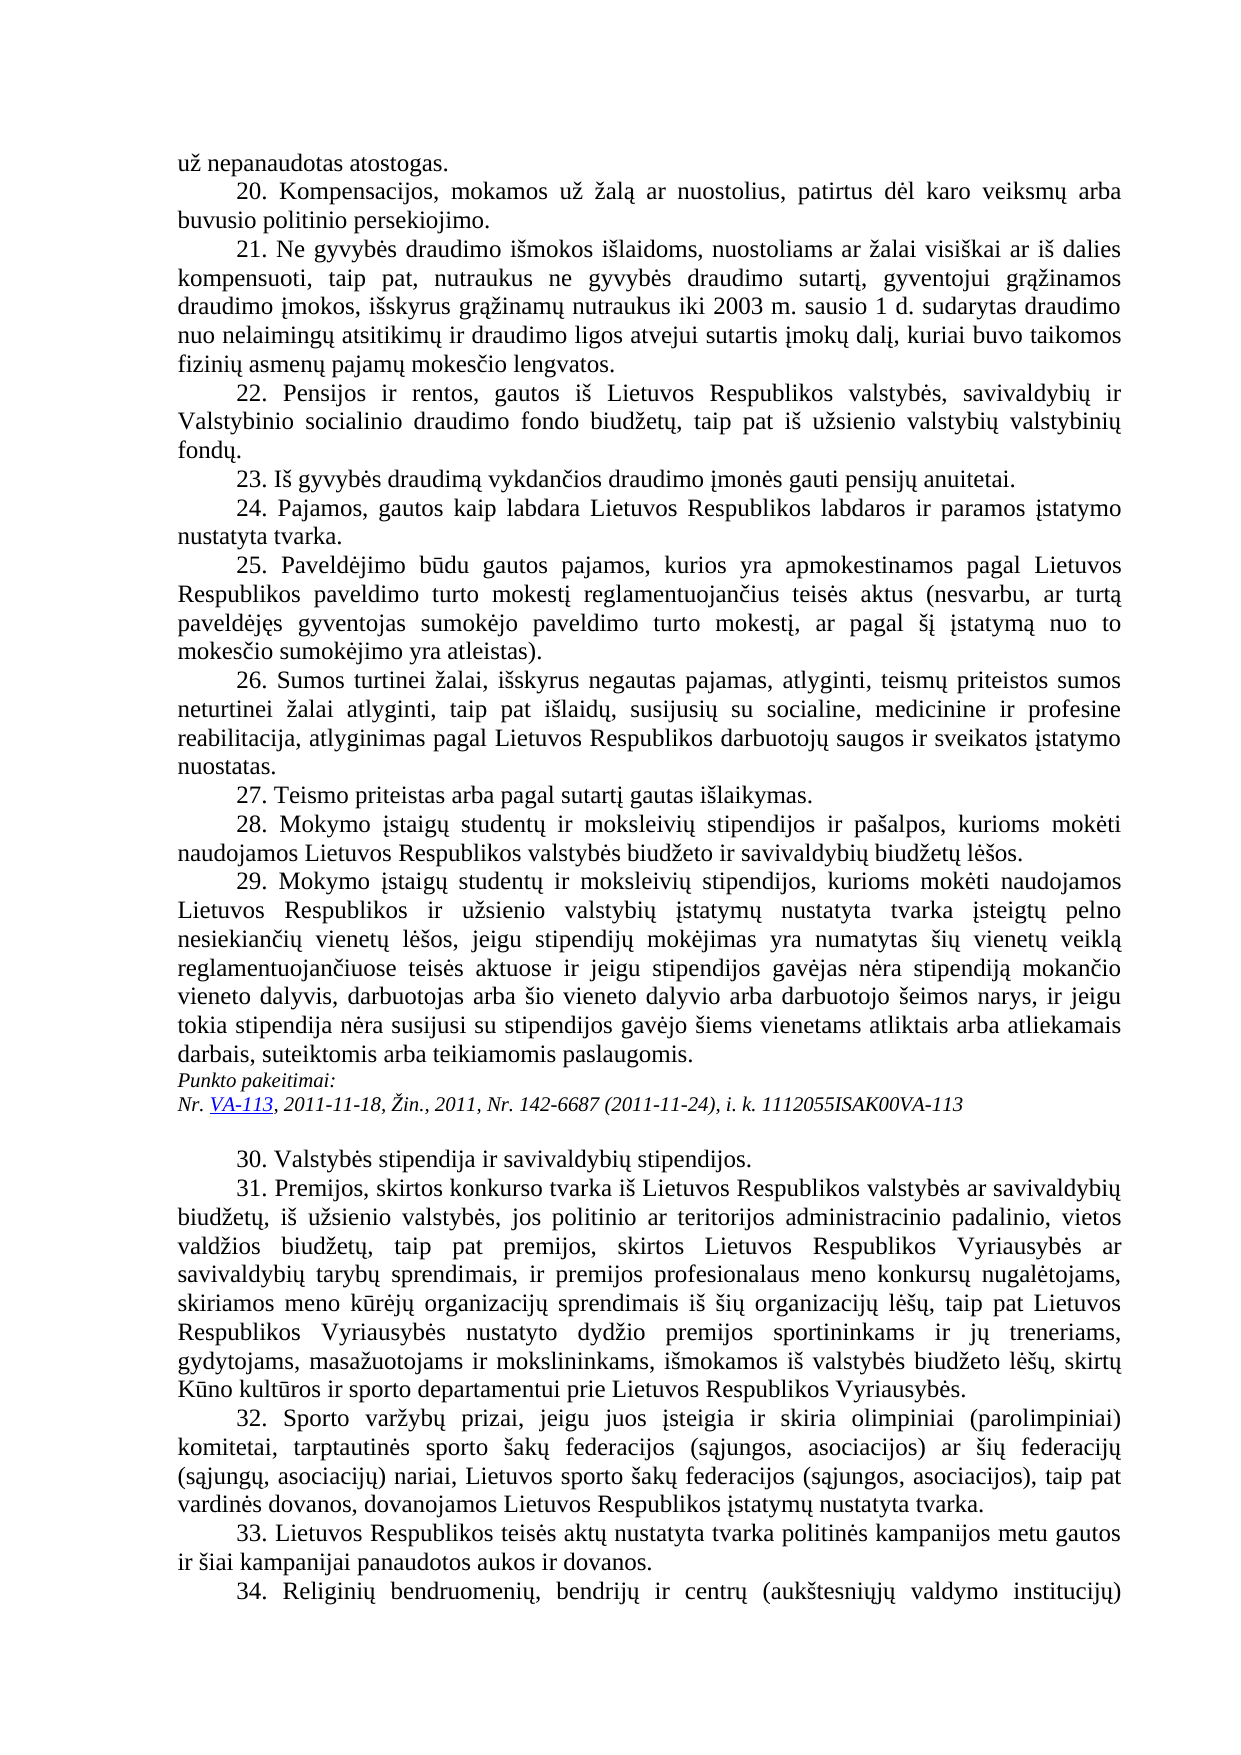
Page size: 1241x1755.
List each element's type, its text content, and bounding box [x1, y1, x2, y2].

text 25. Paveldėjimo būdu gautos pajamos, kurios yra apmokestinamos pagal Lietuvos Respublikos paveldimo turto mokestį reglamentuojančius teisės aktus (nesvarbu, ar turtą paveldėjęs gyventojas sumokėjo paveldimo turto mokestį, ar pagal šį įstatymą nuo to mokesčio sumokėjimo yra atleistas). [177, 550, 1122, 665]
text 20. Kompensacijos, mokamos už žalą ar nuostolius, patirtus dėl karo veiksmų arba buvusio politinio persekiojimo. [177, 176, 1122, 234]
text 21. Ne gyvybės draudimo išmokos išlaidoms, nuostoliams ar žalai visiškai ar iš dalies kompensuoti, taip pat, nutraukus ne gyvybės draudimo sutartį, gyventojui grąžinamos draudimo įmokos, išskyrus grąžinamų nutraukus iki 2003 m. sausio 1 d. sudarytas draudimo nuo nelaimingų atsitikimų ir draudimo ligos atvejui sutartis įmokų dalį, kuriai buvo taikomos fizinių asmenų pajamų mokesčio lengvatos. [177, 234, 1122, 378]
text 32. Sporto varžybų prizai, jeigu juos įsteigia ir skiria olimpiniai (parolimpiniai) komitetai, tarptautinės sporto šakų federacijos (sąjungos, asociacijos) ar šių federacijų (sąjungų, asociacijų) nariai, Lietuvos sporto šakų federacijos (sąjungos, asociacijos), taip pat vardinės dovanos, dovanojamos Lietuvos Respublikos įstatymų nustatyta tvarka. [177, 1403, 1122, 1518]
text 29. Mokymo įstaigų studentų ir moksleivių stipendijos, kurioms mokėti naudojamos Lietuvos Respublikos ir užsienio valstybių įstatymų nustatyta tvarka įsteigtų pelno nesiekiančių vienetų lėšos, jeigu stipendijų mokėjimas yra numatytas šių vienetų veiklą reglamentuojančiuose teisės aktuose ir jeigu stipendijos gavėjas nėra stipendiją mokančio vieneto dalyvis, darbuotojas arba šio vieneto dalyvio arba darbuotojo šeimos narys, ir jeigu tokia stipendija nėra susijusi su stipendijos gavėjo šiems vienetams atliktais arba atliekamais darbais, suteiktomis arba teikiamomis paslaugomis. [177, 866, 1122, 1068]
text 27. Teismo priteistas arba pagal sutartį gautas išlaikymas. [177, 780, 1122, 809]
text 33. Lietuvos Respublikos teisės aktų nustatyta tvarka politinės kampanijos metu gautos ir šiai kampanijai panaudotos aukos ir dovanos. [177, 1518, 1122, 1576]
text 23. Iš gyvybės draudimą vykdančios draudimo įmonės gauti pensijų anuitetai. [177, 464, 1122, 493]
text 34. Religinių bendruomenių, bendrijų ir centrų (aukštesniųjų valdymo institucijų) [177, 1576, 1122, 1604]
text Nr. VA-113, 2011-11-18, Žin., 2011, Nr. 142-6687 (2011-11-24), i. k. 1112055ISAK00VA-113 [177, 1092, 1122, 1116]
text Punkto pakeitimai: [177, 1068, 1122, 1092]
text 24. Pajamos, gautos kaip labdara Lietuvos Respublikos labdaros ir paramos įstatymo nustatyta tvarka. [177, 493, 1122, 550]
text 22. Pensijos ir rentos, gautos iš Lietuvos Respublikos valstybės, savivaldybių ir Valstybinio socialinio draudimo fondo biudžetų, taip pat iš užsienio valstybių valstybinių fondų. [177, 378, 1122, 464]
text 30. Valstybės stipendija ir savivaldybių stipendijos. [177, 1144, 1122, 1173]
text 26. Sumos turtinei žalai, išskyrus negautas pajamas, atlyginti, teismų priteistos sumos neturtinei žalai atlyginti, taip pat išlaidų, susijusių su socialine, medicinine ir profesine reabilitacija, atlyginimas pagal Lietuvos Respublikos darbuotojų saugos ir sveikatos įstatymo nuostatas. [177, 665, 1122, 780]
text už nepanaudotas atostogas. [177, 148, 1122, 176]
text 31. Premijos, skirtos konkurso tvarka iš Lietuvos Respublikos valstybės ar savivaldybių biudžetų, iš užsienio valstybės, jos politinio ar teritorijos administracinio padalinio, vietos valdžios biudžetų, taip pat premijos, skirtos Lietuvos Respublikos Vyriausybės ar savivaldybių tarybų sprendimais, ir premijos profesionalaus meno konkursų nugalėtojams, skiriamos meno kūrėjų organizacijų sprendimais iš šių organizacijų lėšų, taip pat Lietuvos Respublikos Vyriausybės nustatyto dydžio premijos sportininkams ir jų treneriams, gydytojams, masažuotojams ir mokslininkams, išmokamos iš valstybės biudžeto lėšų, skirtų Kūno kultūros ir sporto departamentui prie Lietuvos Respublikos Vyriausybės. [177, 1173, 1122, 1403]
text 28. Mokymo įstaigų studentų ir moksleivių stipendijos ir pašalpos, kurioms mokėti naudojamos Lietuvos Respublikos valstybės biudžeto ir savivaldybių biudžetų lėšos. [177, 809, 1122, 866]
